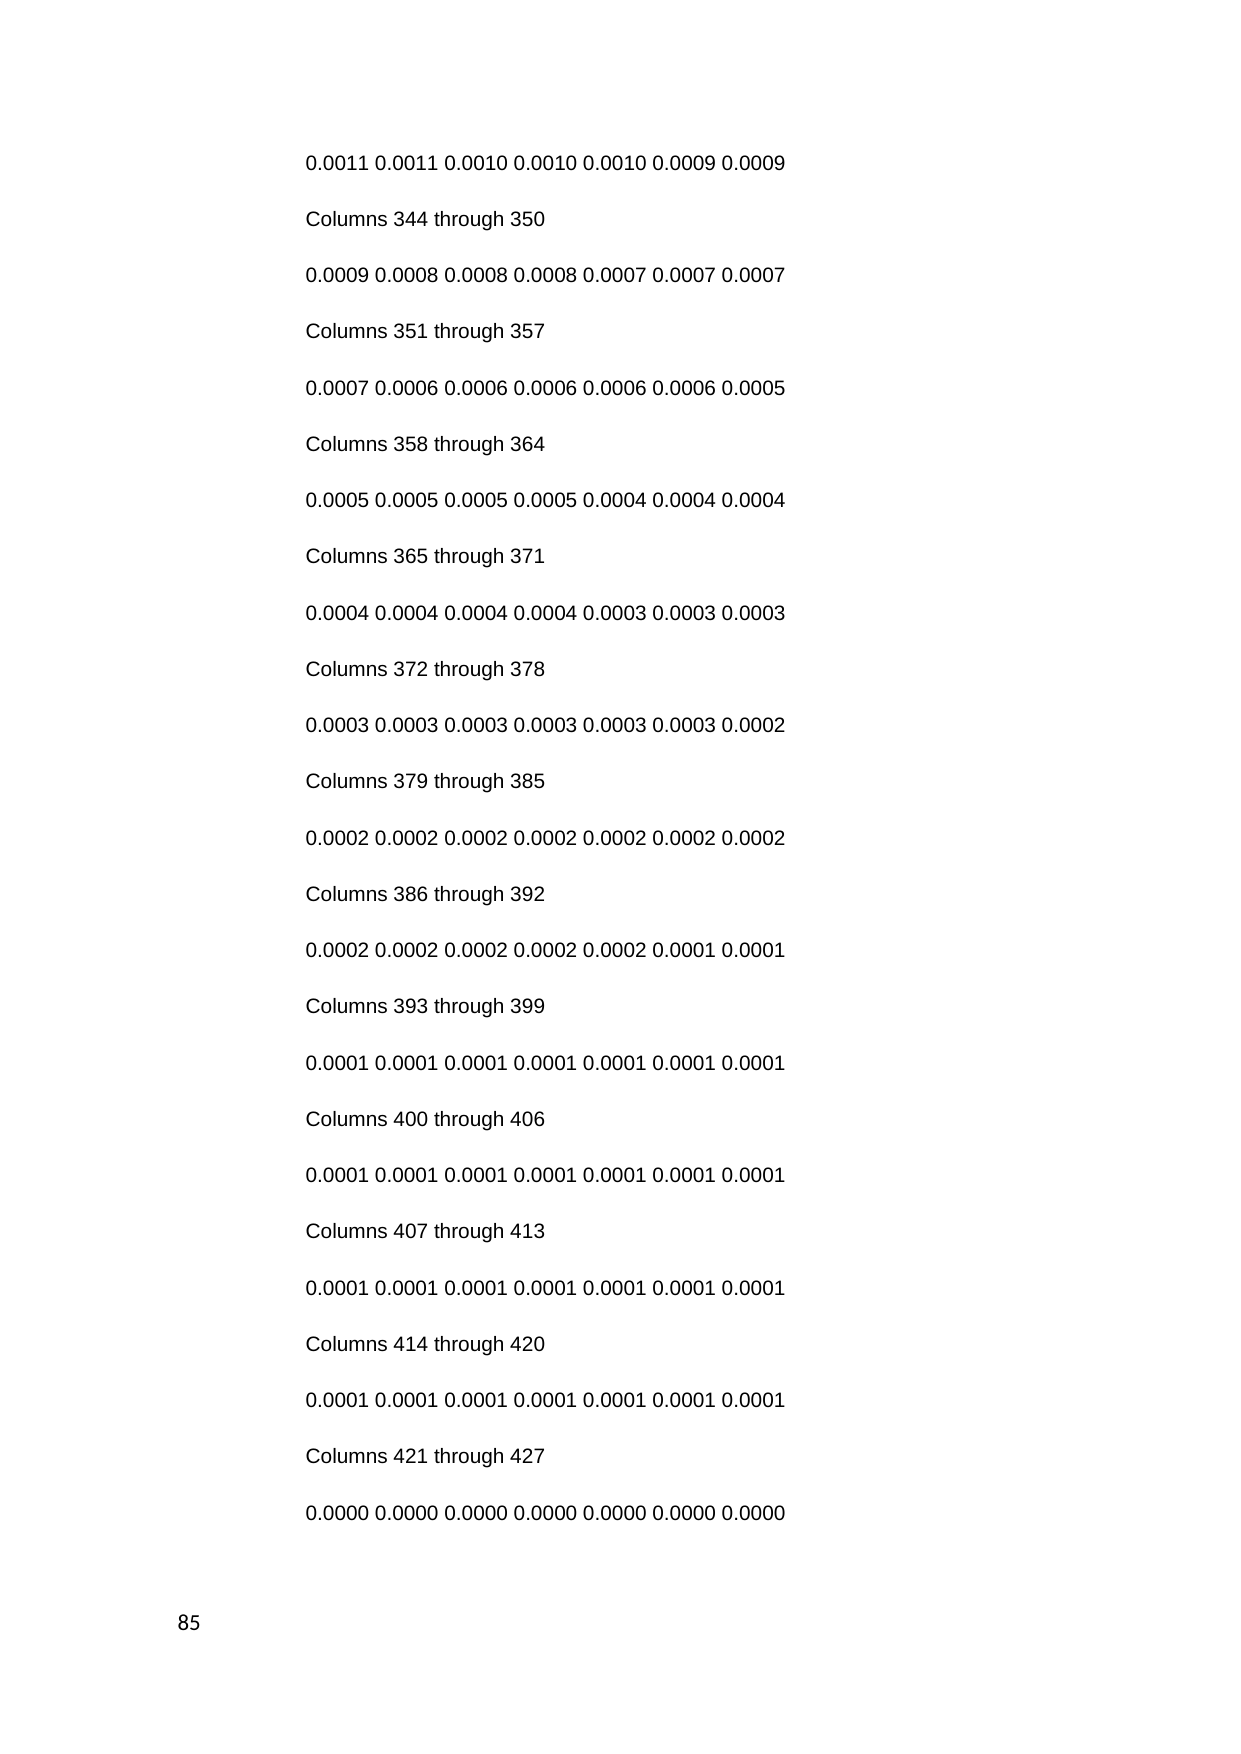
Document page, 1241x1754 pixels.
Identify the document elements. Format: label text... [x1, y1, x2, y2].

text 0.0011 0.0011 0.0010 0.0010 0.0010 0.0009 0.0009 Columns 344 through 350 0.0009 0.0008 0.0008 0.0008 0.0007 0.0007 0.0007 Columns 351 through 357 0.0007 0.0006 0.0006 0.0006 0.0006 0.0006 0.0005 Columns 358 through 364 0.0005 0.0005 0.0005 0.0005 0.0004 0.0004 0.0004 Columns 365 through 371 0.0004 0.0004 0.0004 0.0004 0.0003 0.0003 0.0003 Columns 372 through 378 0.0003 0.0003 0.0003 0.0003 0.0003 0.0003 0.0002 Columns 379 through 385 0.0002 0.0002 0.0002 0.0002 0.0002 0.0002 0.0002 Columns 386 through 392 0.0002 0.0002 0.0002 0.0002 0.0002 0.0001 0.0001 Columns 393 through 399 0.0001 0.0001 0.0001 0.0001 0.0001 0.0001 0.0001 Columns 400 through 406 0.0001 0.0001 0.0001 0.0001 0.0001 0.0001 0.0001 Columns 407 through 413 0.0001 0.0001 0.0001 0.0001 0.0001 0.0001 0.0001 Columns 414 through 420 0.0001 0.0001 0.0001 0.0001 0.0001 0.0001 0.0001 Columns 421 through 427 0.0000 0.0000 0.0000 0.0000 0.0000 0.0000 0.0000 [305, 118, 1069, 1552]
